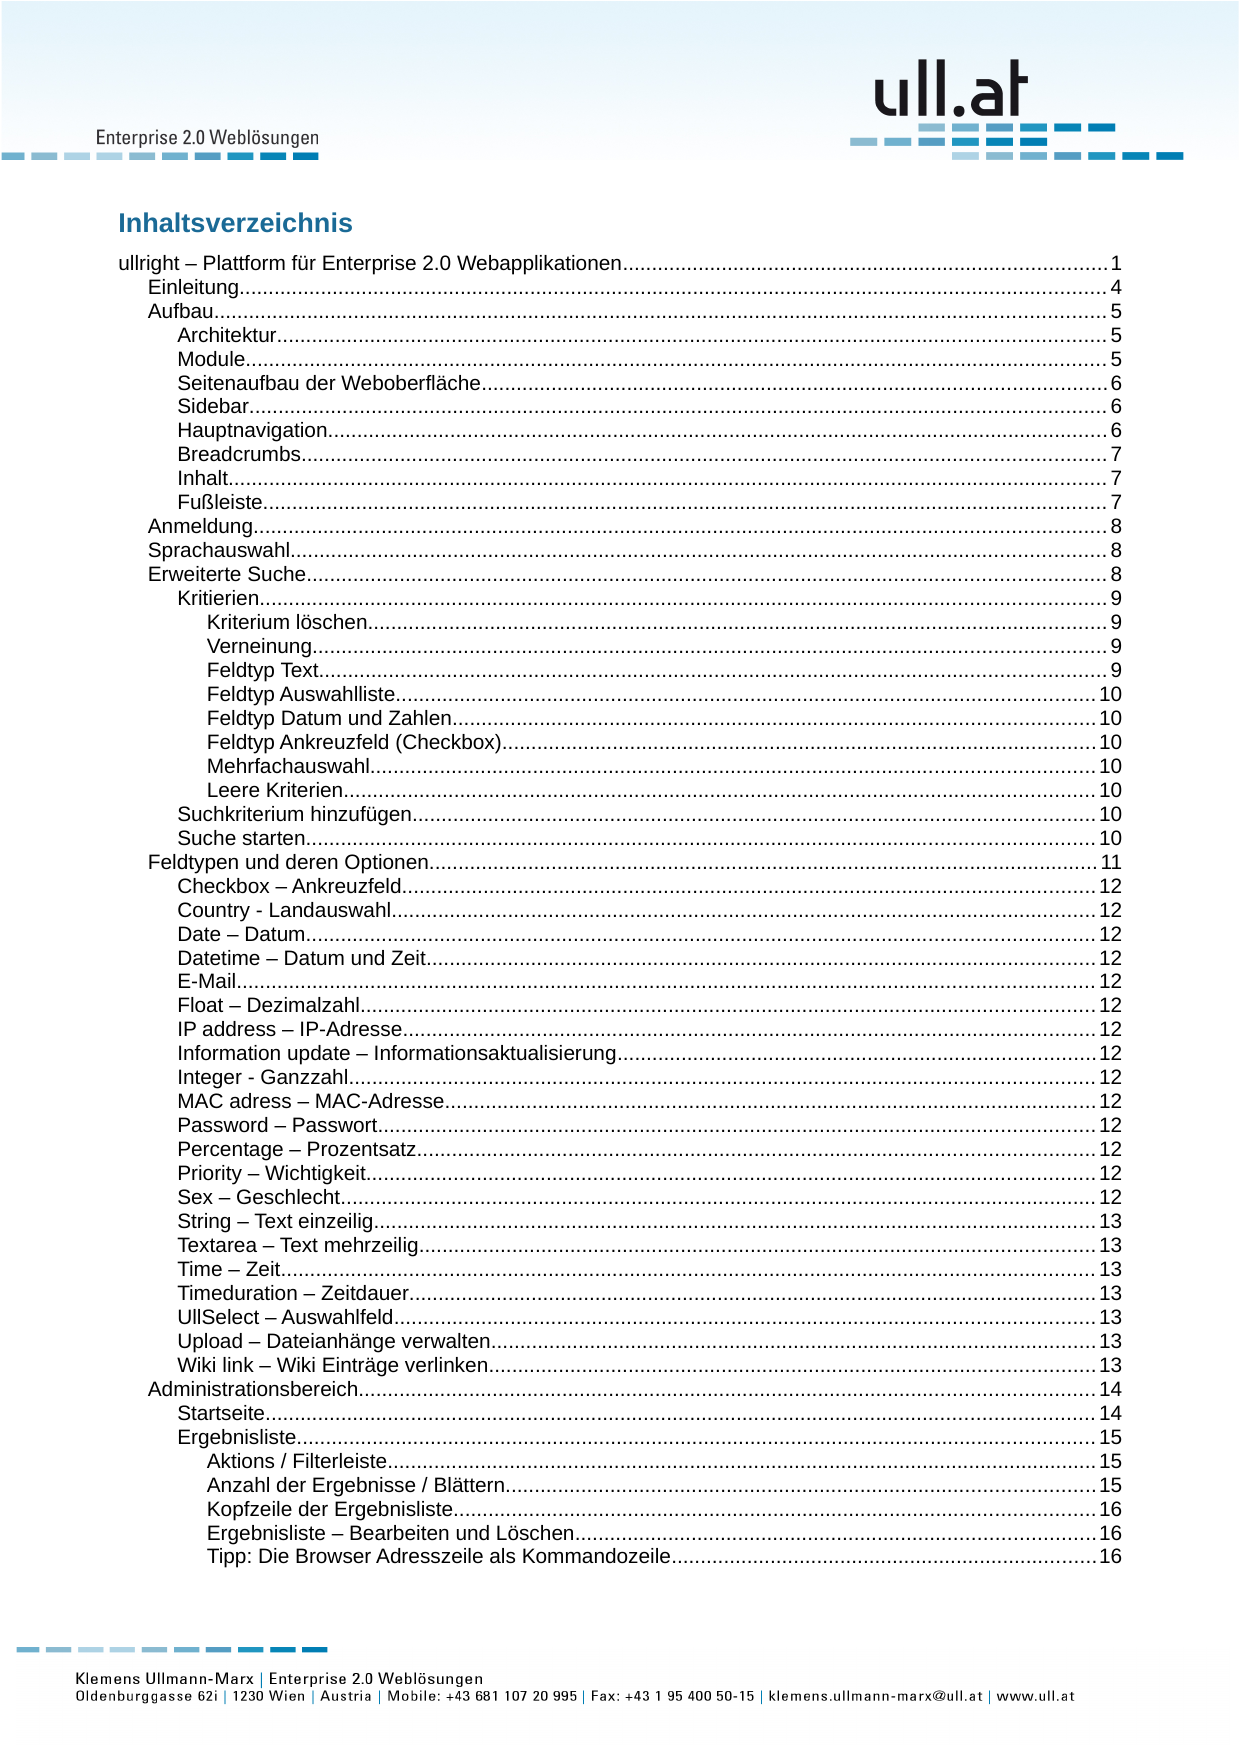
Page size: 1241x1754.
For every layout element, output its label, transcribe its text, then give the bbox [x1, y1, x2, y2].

text Suchkriterium hinzufügen 10 [177, 802, 1122, 826]
text Timeduration – Zeitdauer 13 [177, 1281, 1122, 1305]
text Startseite 14 [177, 1401, 1122, 1424]
text Date – Datum 12 [177, 921, 1122, 945]
text Aufbau 5 [148, 298, 1122, 322]
text Ergebnisliste 15 [177, 1424, 1122, 1448]
text E-Mail 12 [177, 969, 1122, 993]
text String – Text einzeilig 13 [177, 1209, 1122, 1233]
text Feldtyp Ankreuzfeld (Checkbox) 10 [207, 730, 1122, 754]
text Percentage – Prozentsatz 12 [177, 1137, 1122, 1161]
text Information update – Informationsaktualisierung 12 [177, 1041, 1122, 1065]
text Fußleiste 7 [177, 490, 1122, 514]
text Aktions / Filterleiste 15 [207, 1448, 1122, 1472]
text Feldtyp Datum und Zahlen 10 [207, 706, 1122, 730]
text Integer - Ganzzahl 12 [177, 1065, 1122, 1089]
subtitle Inhaltsverzeichnis [118, 207, 1122, 238]
text Time – Zeit 13 [177, 1257, 1122, 1281]
text Einleitung 4 [148, 274, 1122, 298]
text Kritierien 9 [177, 586, 1122, 610]
text Tipp: Die Browser Adresszeile als Kommandozeile 16 [207, 1544, 1122, 1568]
text Textarea – Text mehrzeilig 13 [177, 1233, 1122, 1257]
text Hauptnavigation 6 [177, 418, 1122, 442]
text Upload – Dateianhänge verwalten 13 [177, 1329, 1122, 1353]
text UllSelect – Auswahlfeld 13 [177, 1305, 1122, 1329]
text Wiki link – Wiki Einträge verlinken 13 [177, 1353, 1122, 1377]
text Priority – Wichtigkeit 12 [177, 1161, 1122, 1185]
text Anmeldung 8 [148, 514, 1122, 538]
text Kriterium löschen 9 [207, 610, 1122, 634]
text Verneinung 9 [207, 634, 1122, 658]
text Module 5 [177, 346, 1122, 370]
text Feldtypen und deren Optionen 11 [148, 849, 1122, 873]
text Anzahl der Ergebnisse / Blättern 15 [207, 1472, 1122, 1496]
text Leere Kriterien 10 [207, 778, 1122, 802]
text ullright – Plattform für Enterprise 2.0 Webapplikationen 1 [118, 251, 1122, 274]
text Feldtyp Auswahlliste 10 [207, 682, 1122, 706]
text Kopfzeile der Ergebnisliste 16 [207, 1496, 1122, 1520]
text Inhalt 7 [177, 466, 1122, 490]
text Administrationsbereich 14 [148, 1377, 1122, 1401]
picture [16, 1647, 1230, 1745]
text Checkbox – Ankreuzfeld 12 [177, 873, 1122, 897]
text Password – Passwort 12 [177, 1113, 1122, 1137]
text Float – Dezimalzahl 12 [177, 993, 1122, 1017]
text MAC adress – MAC-Adresse 12 [177, 1089, 1122, 1113]
text Feldtyp Text 9 [207, 658, 1122, 682]
text Erweiterte Suche 8 [148, 562, 1122, 586]
text IP address – IP-Adresse 12 [177, 1017, 1122, 1041]
text Seitenaufbau der Weboberfläche 6 [177, 370, 1122, 394]
text Ergebnisliste – Bearbeiten und Löschen 16 [207, 1520, 1122, 1544]
text Suche starten 10 [177, 826, 1122, 849]
text Architektur 5 [177, 322, 1122, 346]
text Datetime – Datum und Zeit 12 [177, 945, 1122, 969]
text Breadcrumbs 7 [177, 442, 1122, 466]
text Sidebar 6 [177, 394, 1122, 418]
text Sex – Geschlecht 12 [177, 1185, 1122, 1209]
text Country - Landauswahl 12 [177, 897, 1122, 921]
text Sprachauswahl 8 [148, 538, 1122, 562]
text Mehrfachauswahl 10 [207, 754, 1122, 778]
picture [1, 1, 1239, 160]
